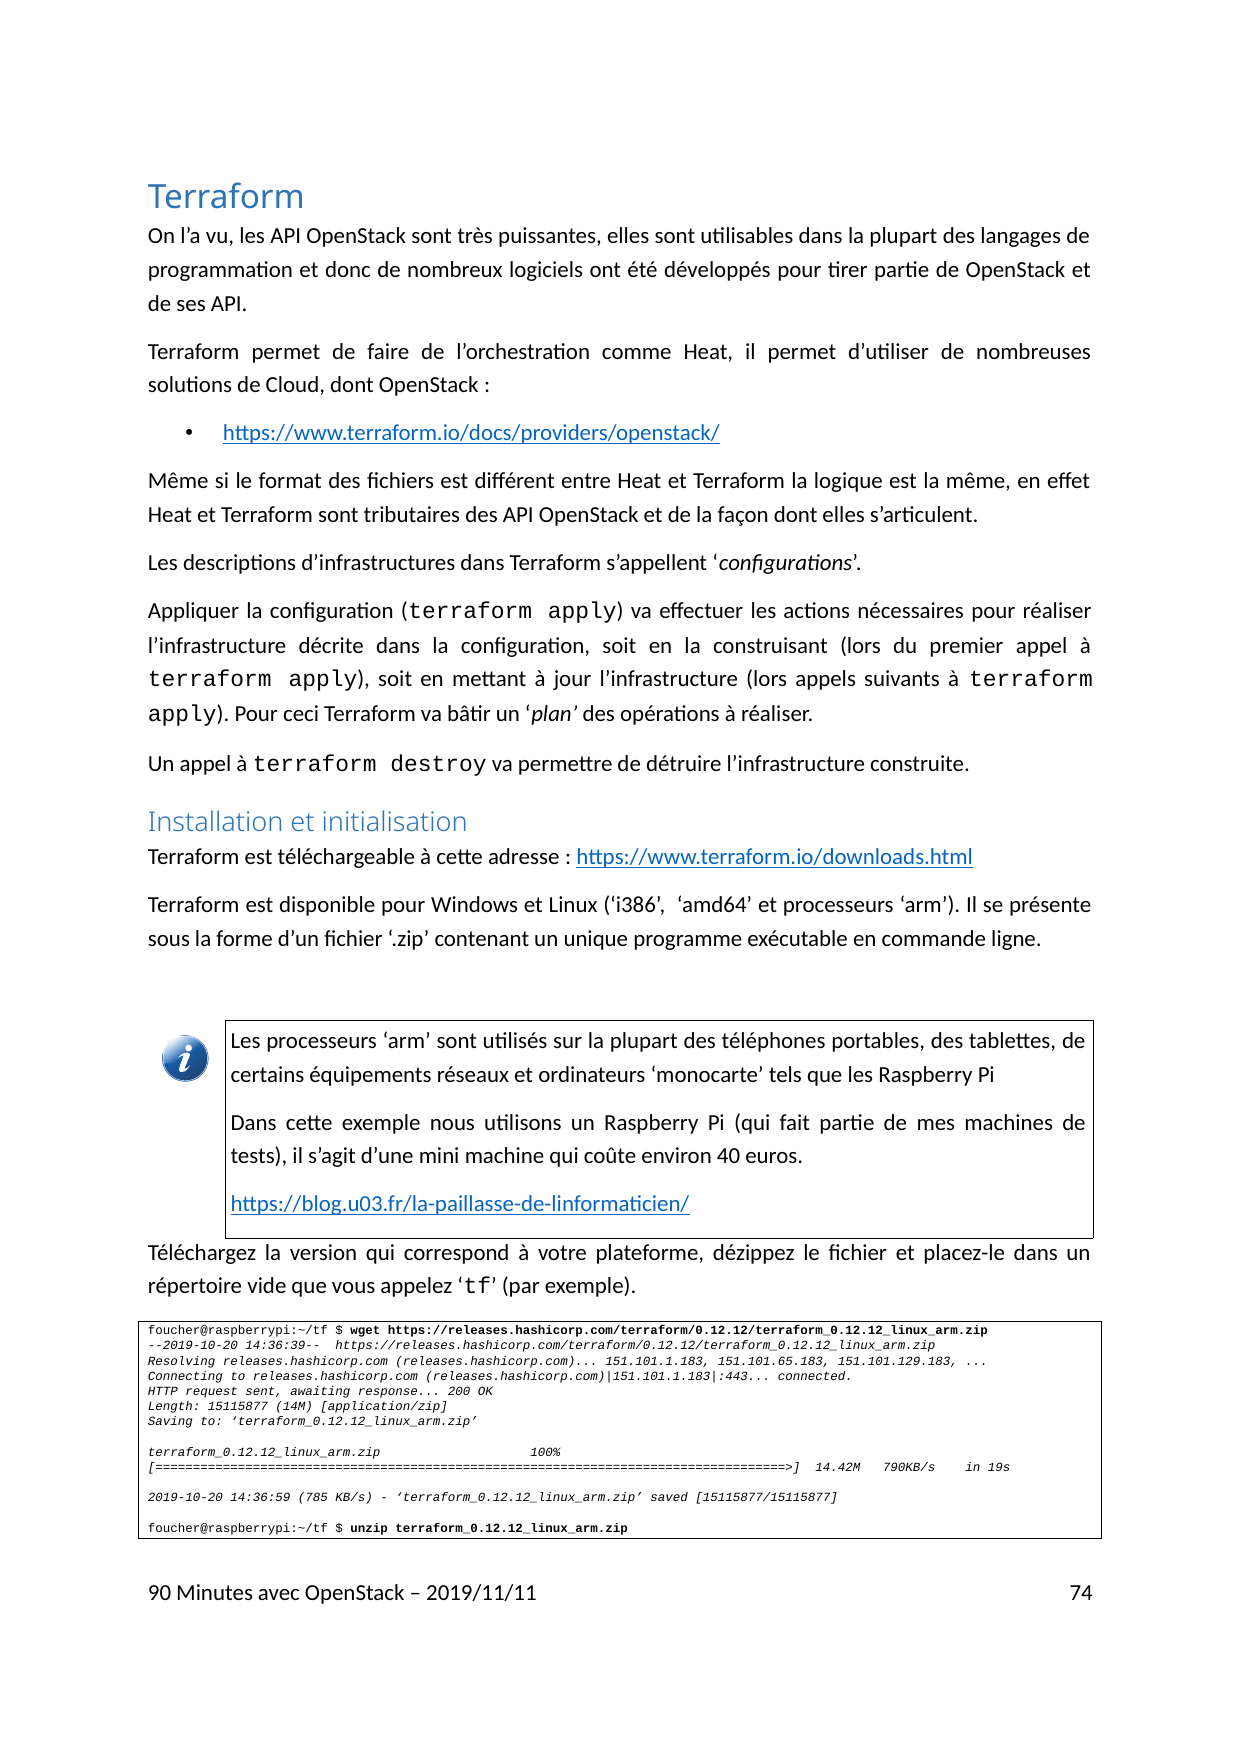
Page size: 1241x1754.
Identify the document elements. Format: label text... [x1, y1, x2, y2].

text foucher@raspberrypi:~/tf $ unzip terraform_0.12.12_linux_arm.zip [139, 1519, 1101, 1538]
text foucher@raspberrypi:~/tf $ wget https://releases.hashicorp.com/terraform/0.12.12/terraform_0.12.12_linux_arm.zip [139, 1322, 1101, 1336]
text HTTP request sent, awaiting response... 200 OK [139, 1382, 1101, 1397]
text On l’a vu, les API OpenStack sont très puissantes, elles sont utilisables dans la plupart des langages de programmation et donc de nombreux logiciels ont été développés pour tirer partie de OpenStack et de ses API. [148, 222, 1093, 317]
text Terraform est téléchargeable à cette adresse : https://www.terraform.io/downloads.html [148, 842, 1093, 870]
table_header [148, 1020, 224, 1238]
list https://www.terraform.io/docs/providers/openstack/ [185, 418, 1093, 446]
text Téléchargez la version qui correspond à votre plateforme, dézippez le fichier et placez-le dans un répertoire vide que vous appelez ‘tf’ (par exemple). [148, 1238, 1093, 1301]
subtitle Installation et initialisation [148, 803, 1093, 839]
text --2019-10-20 14:36:39-- https://releases.hashicorp.com/terraform/0.12.12/terraform_0.12.12_linux_arm.zip [139, 1336, 1101, 1351]
text Terraform permet de faire de l’orchestration comme Heat, il permet d’utiliser de nombreuses solutions de Cloud, dont OpenStack : [148, 337, 1093, 398]
text Saving to: ‘terraform_0.12.12_linux_arm.zip’ [139, 1412, 1101, 1429]
text 2019-10-20 14:36:59 (785 KB/s) - ‘terraform_0.12.12_linux_arm.zip’ saved [15115877/15115877] [139, 1488, 1101, 1506]
text Length: 15115877 (14M) [application/zip] [139, 1397, 1101, 1412]
text Même si le format des fichiers est différent entre Heat et Terraform la logique est la même, en effet Heat et Terraform sont tributaires des API OpenStack et de la façon dont elles s’articulent. [148, 467, 1093, 528]
subtitle Terraform [148, 173, 1093, 218]
text Appliquer la configuration (terraform apply) va effectuer les actions nécessaires pour réaliser l’infrastructure décrite dans la configuration, soit en la construisant (lors du premier appel à terraform apply), soit en mettant à jour l’infrastructure (lors appels suivants à terraform apply). Pour ceci Terraform va bâtir un ‘plan’ des opérations à réaliser. [148, 596, 1093, 728]
text Les descriptions d’infrastructures dans Terraform s’appellent ‘configurations’. [148, 548, 1093, 576]
text terraform_0.12.12_linux_arm.zip 100%[====================================================================================>] 14.42M 790KB/s in 19s [139, 1443, 1101, 1475]
text Un appel à terraform destroy va permettre de détruire l’infrastructure construite. [148, 749, 1093, 778]
text Connecting to releases.hashicorp.com (releases.hashicorp.com)|151.101.1.183|:443... connected. [139, 1367, 1101, 1382]
table_header Les processeurs ‘arm’ sont utilisés sur la plupart des téléphones portables, des tablettes, de certains équipements réseaux et ordinateurs ‘monocarte’ tels que les Raspberry Pi Dans cette exemple nous utilisons un Raspberry Pi (qui fait partie de mes machines de tests), il s’agit d’une mini machine qui coûte environ 40 euros. https://blog.u03.fr/la-paillasse-de-linformaticien/ [226, 1021, 1093, 1238]
text Terraform est disponible pour Windows et Linux (‘i386’, ‘amd64’ et processeurs ‘arm’). Il se présente sous la forme d’un fichier ‘.zip’ contenant un unique programme exécutable en commande ligne. [148, 891, 1093, 952]
text Resolving releases.hashicorp.com (releases.hashicorp.com)... 151.101.1.183, 151.101.65.183, 151.101.129.183, ... [139, 1351, 1101, 1367]
